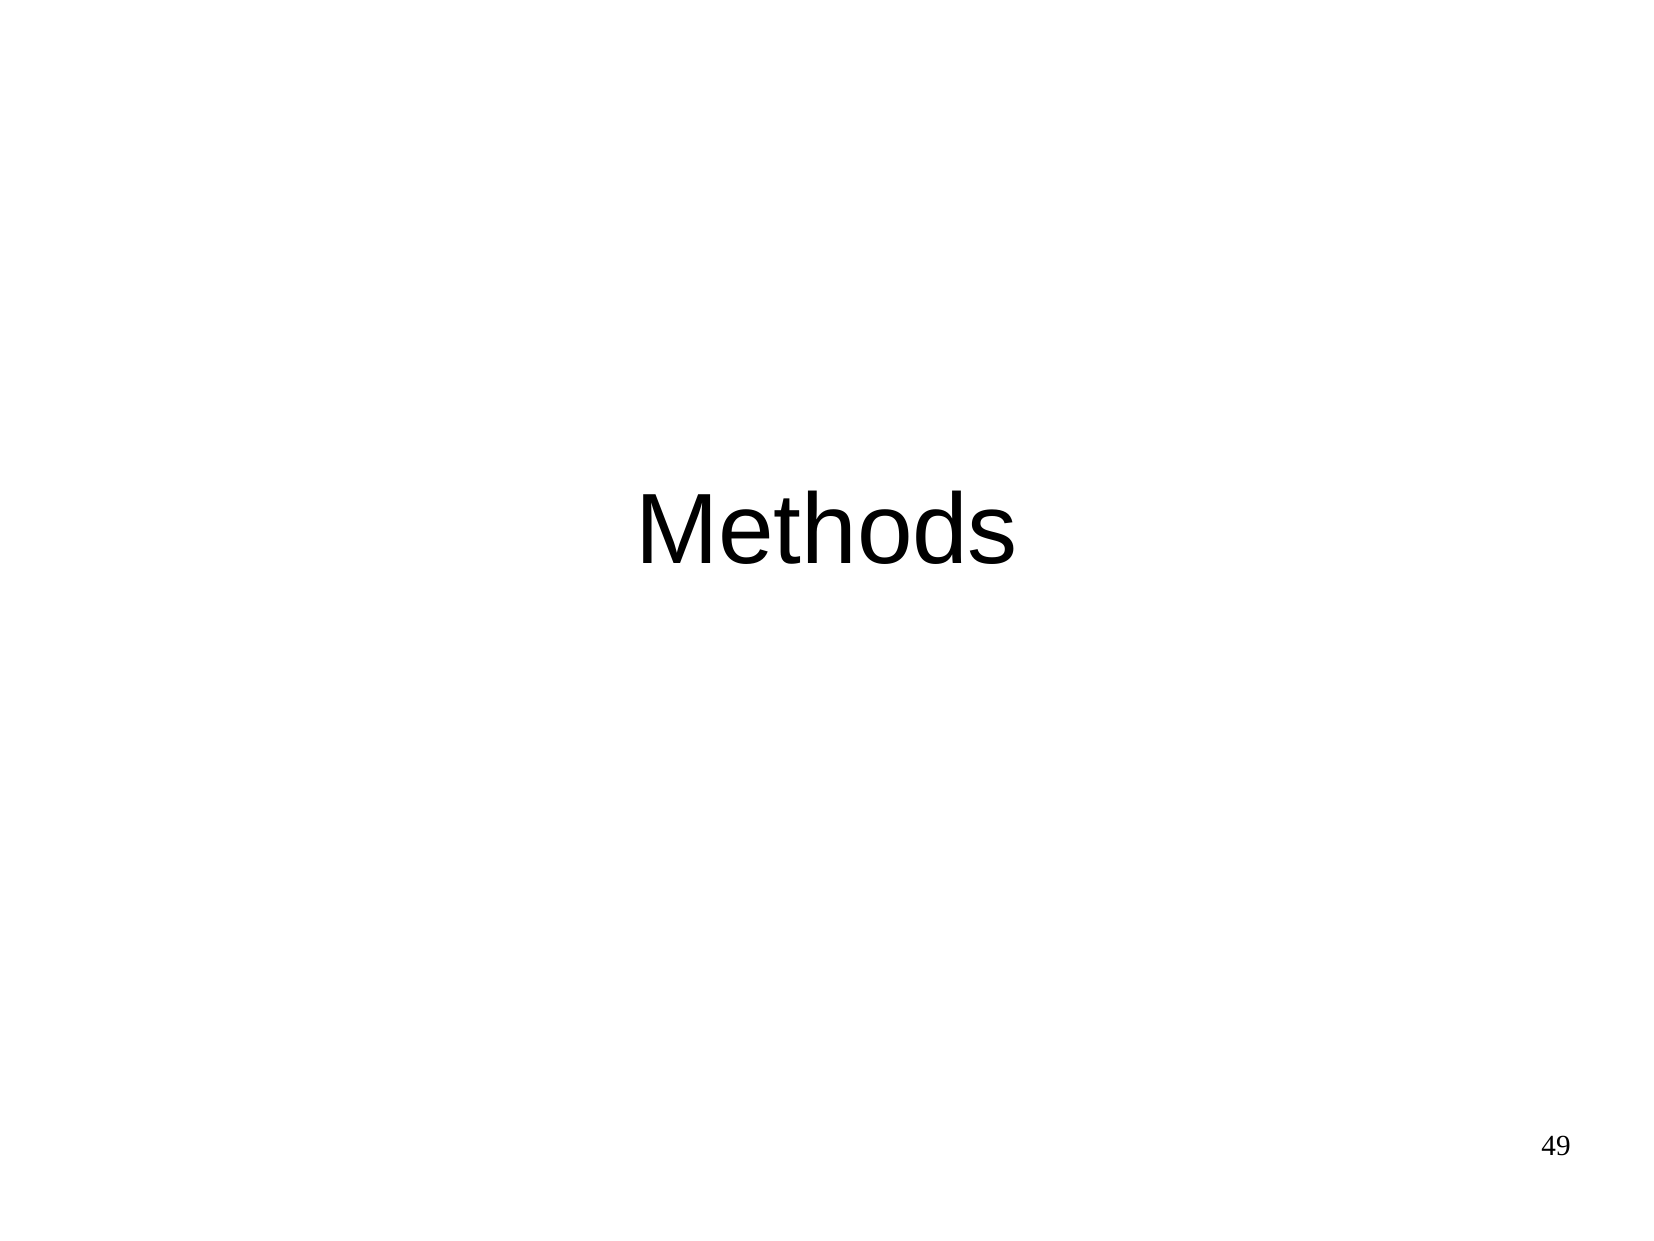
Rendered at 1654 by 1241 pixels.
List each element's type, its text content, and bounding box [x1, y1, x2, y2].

subtitle Methods [82, 49, 1571, 1010]
